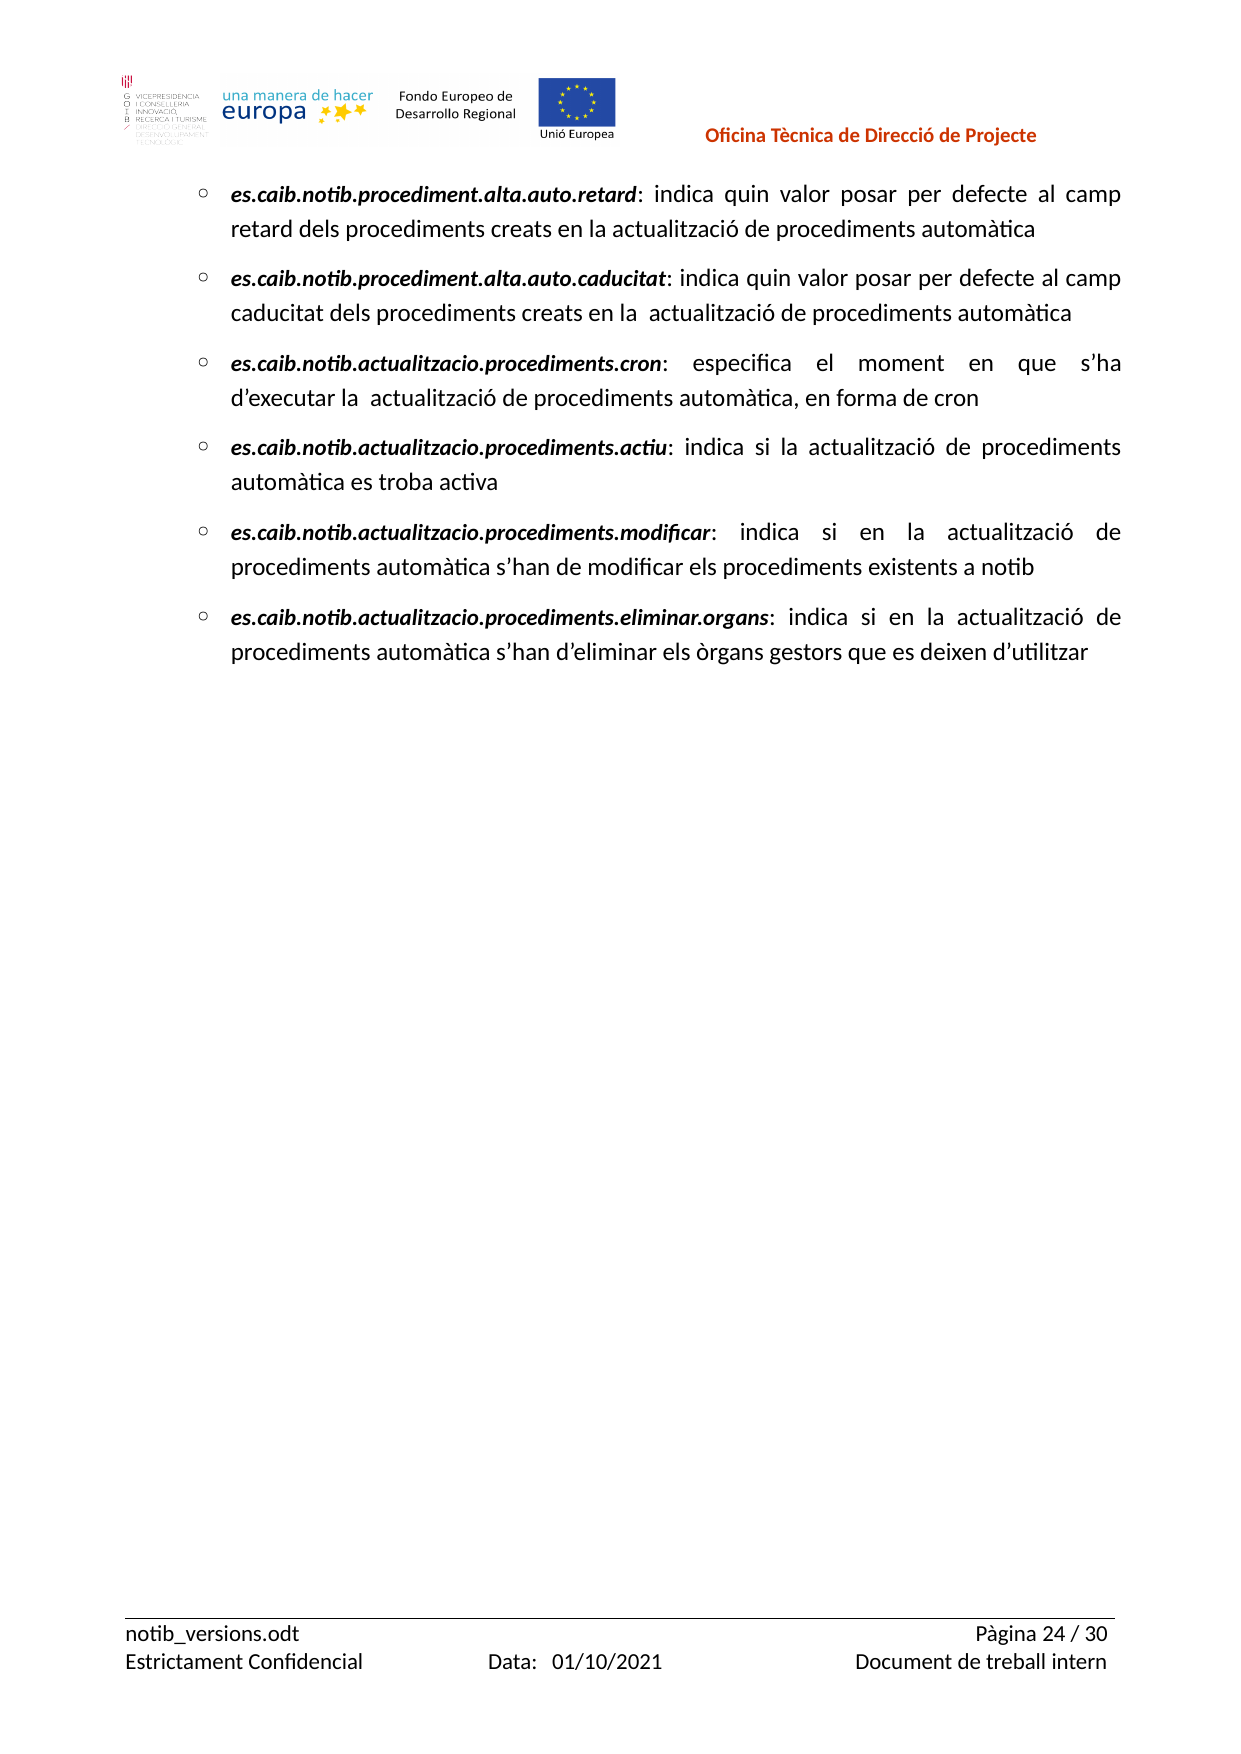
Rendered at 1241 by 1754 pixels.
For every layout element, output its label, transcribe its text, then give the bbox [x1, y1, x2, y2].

picture [118, 73, 213, 147]
list es.caib.notib.actualitzacio.procediments.actiu: indica si la actualització de procediments automàtica es troba activa [193, 431, 1122, 497]
list es.caib.notib.actualitzacio.procediments.modificar: indica si en la actualització de procediments automàtica s’han de modificar els procediments existents a notib [193, 516, 1122, 582]
list es.caib.notib.procediment.alta.auto.retard: indica quin valor posar per defecte al camp retard dels procediments creats en la actualització de procediments automàtica [193, 178, 1122, 243]
list es.caib.notib.actualitzacio.procediments.eliminar.organs: indica si en la actualització de procediments automàtica s’han d’eliminar els òrgans gestors que es deixen d’utilitzar [193, 601, 1122, 666]
list es.caib.notib.procediment.alta.auto.caducitat: indica quin valor posar per defecte al camp caducitat dels procediments creats en la actualització de procediments automàtica [193, 262, 1122, 328]
list es.caib.notib.actualitzacio.procediments.cron: especifica el moment en que s’ha d’executar la actualització de procediments automàtica, en forma de cron [193, 347, 1122, 412]
picture [219, 73, 621, 147]
